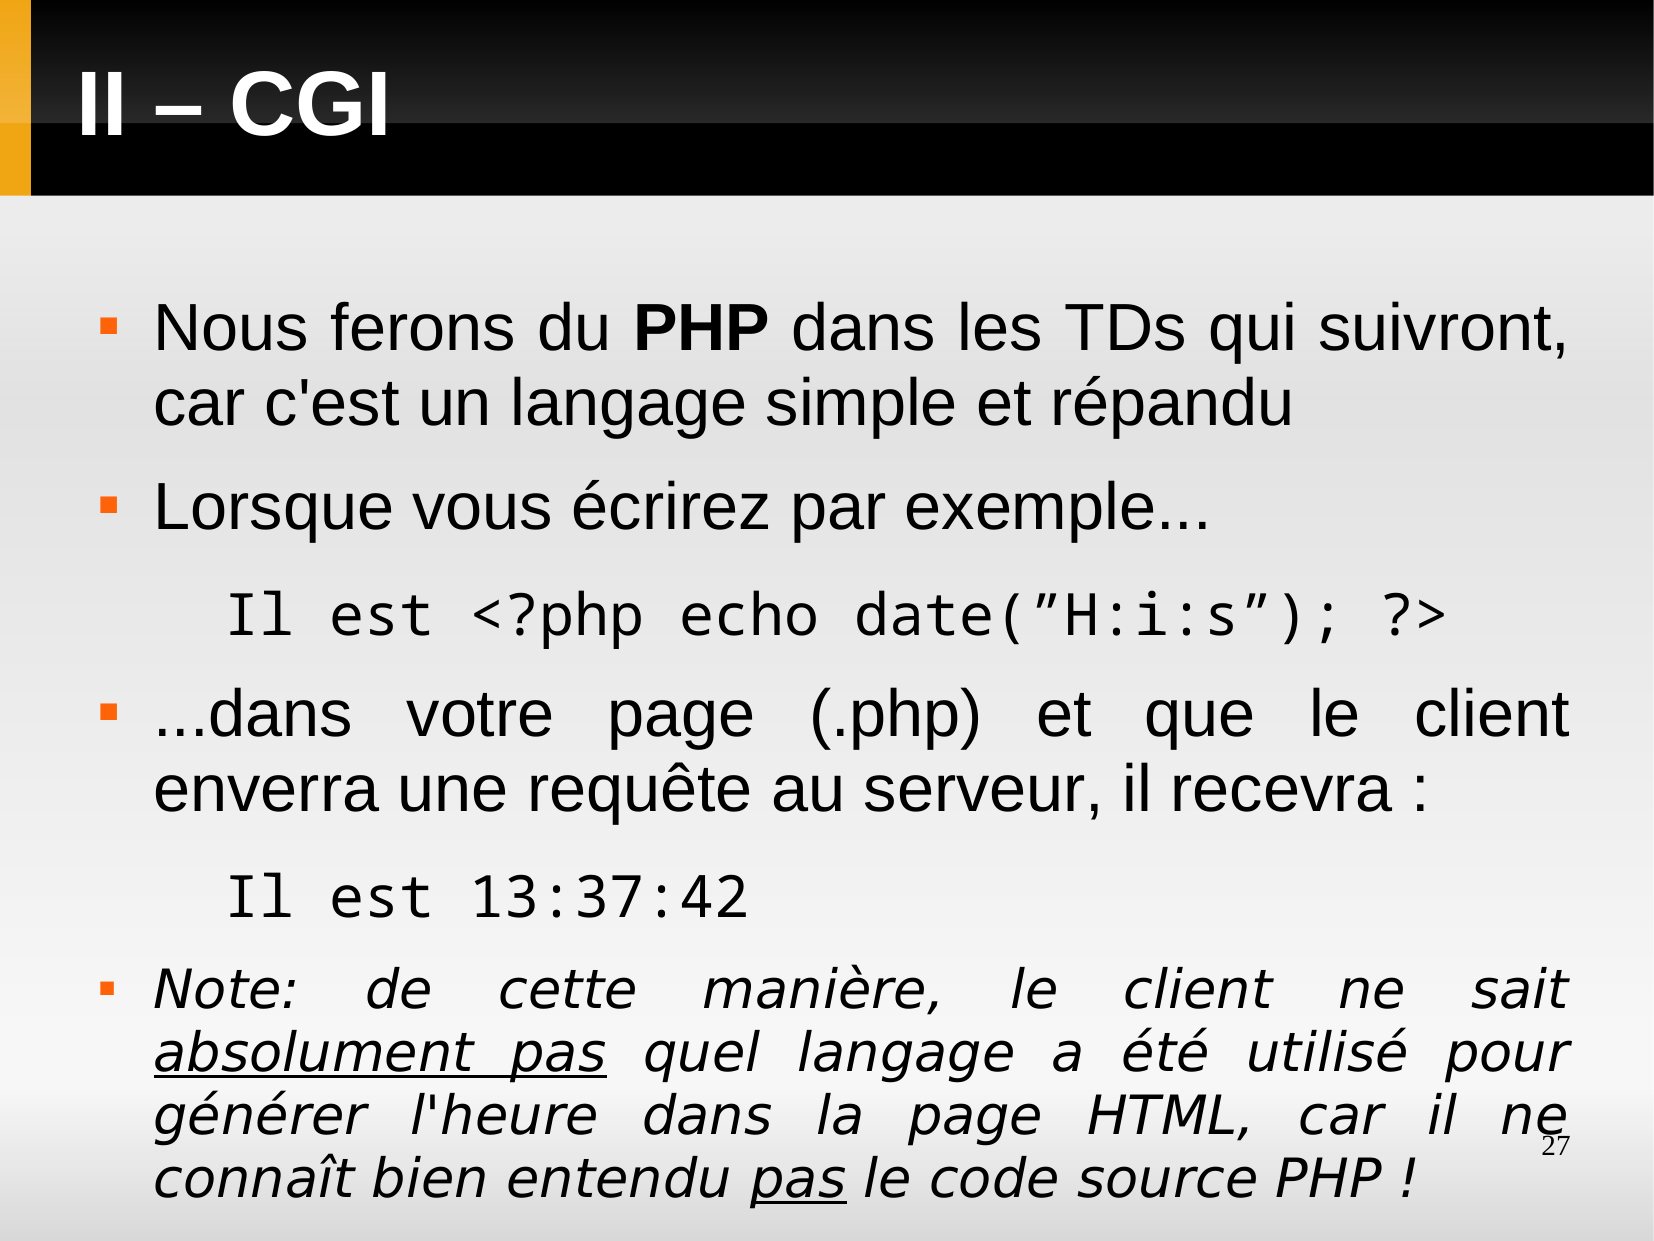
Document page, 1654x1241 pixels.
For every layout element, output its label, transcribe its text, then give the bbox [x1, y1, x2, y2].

title II – CGI [76, 0, 1565, 208]
picture [0, 0, 1654, 1241]
list Nous ferons du PHP dans les TDs qui suivront, car c'est un langage simple et répandu Lorsque vous écrirez par exemple... Il est <?php echo date(”H:i:s”); ?> ...dans votre page (.php) et que le client enverra une requête au serveur, il recevra : Il est 13:37:42 Note: de cette manière, le client ne sait absolument pas quel langage a été utilisé pour générer l'heure dans la page HTML, car il ne connaît bien entendu pas le code source PHP ! [82, 290, 1571, 1187]
